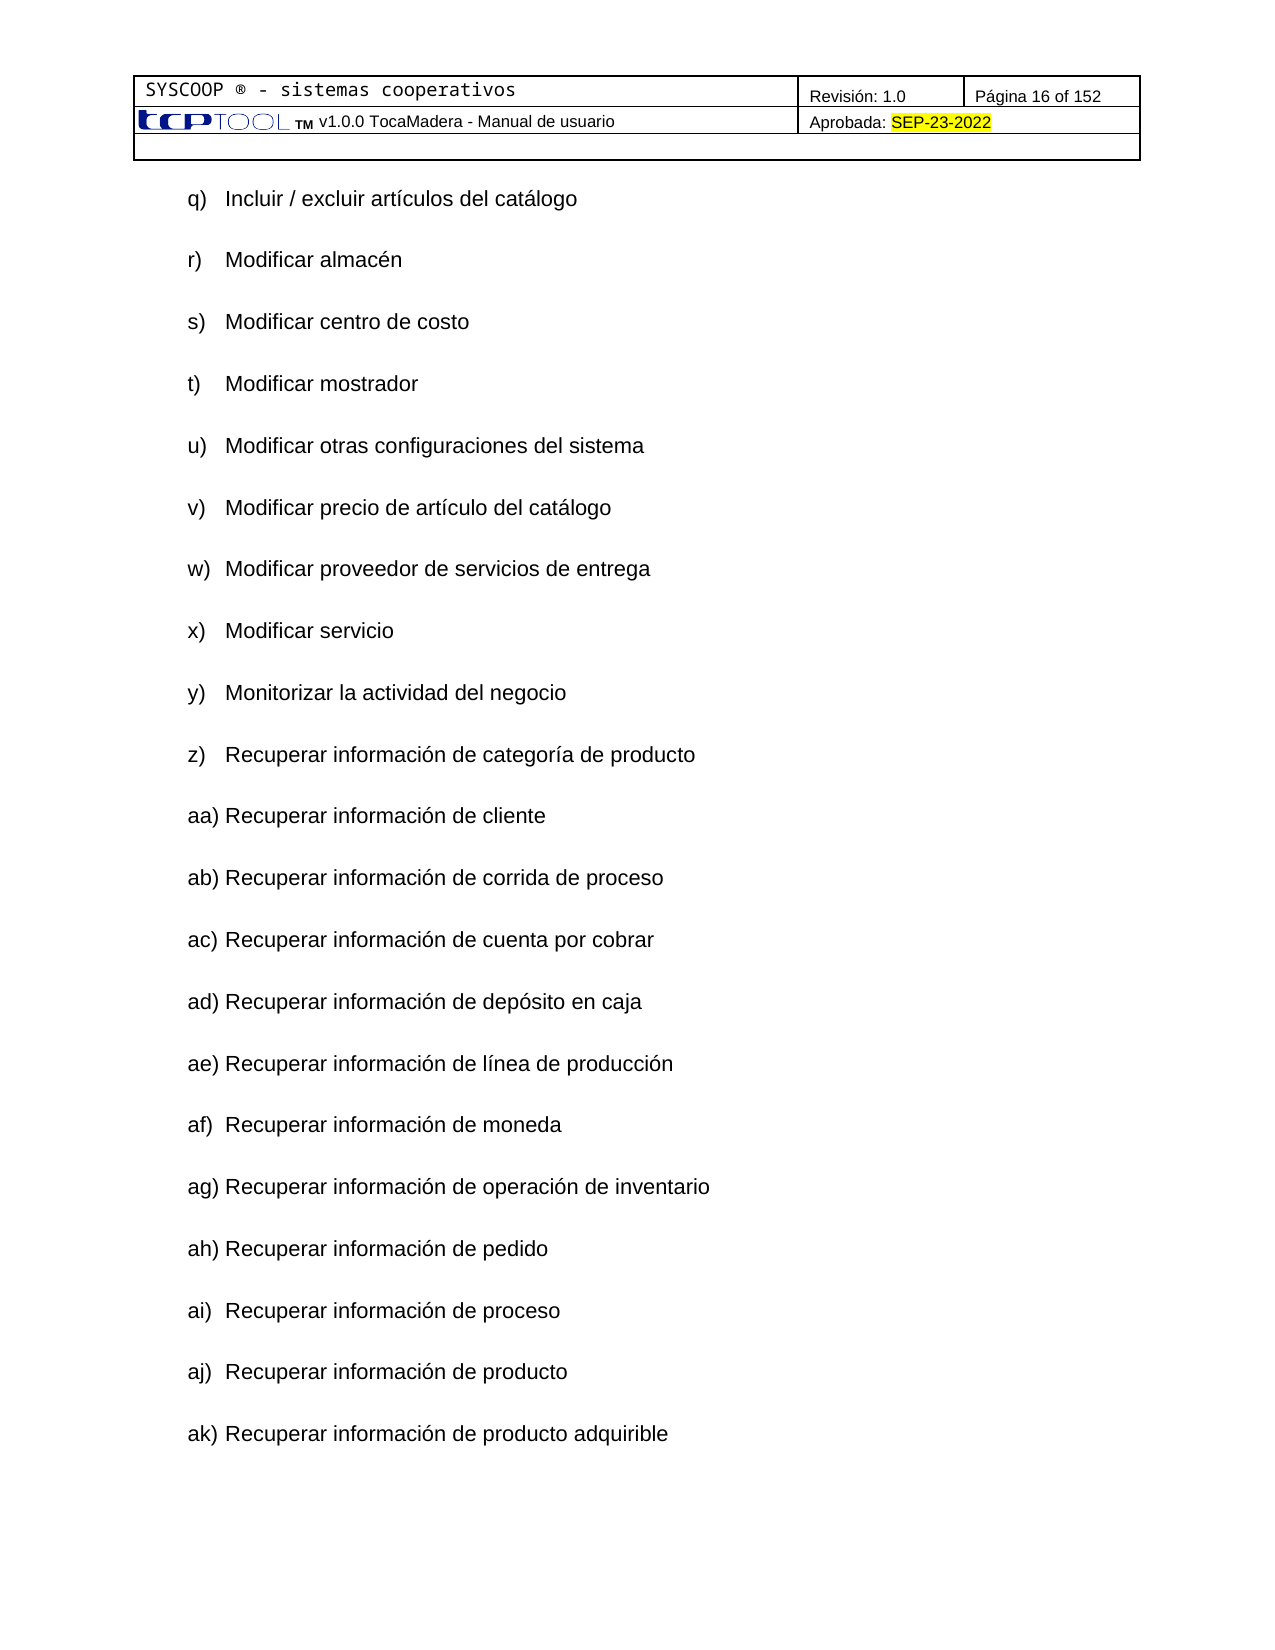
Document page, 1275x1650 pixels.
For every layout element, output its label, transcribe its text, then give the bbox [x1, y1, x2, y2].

list Recuperar información de pedido [187, 1236, 1125, 1261]
list Recuperar información de categoría de producto [187, 742, 1125, 767]
list Recuperar información de depósito en caja [187, 989, 1125, 1014]
list Modificar precio de artículo del catálogo [187, 494, 1125, 520]
picture [138, 110, 290, 130]
list Recuperar información de moneda [187, 1112, 1125, 1137]
list Incluir / excluir artículos del catálogo [187, 186, 1125, 211]
list Recuperar información de corrida de proceso [187, 865, 1125, 890]
list Modificar otras configuraciones del sistema [187, 433, 1125, 458]
list Recuperar información de cliente [187, 803, 1125, 828]
list Recuperar información de producto adquirible [187, 1421, 1125, 1446]
list Recuperar información de línea de producción [187, 1050, 1125, 1076]
list Modificar mostrador [187, 371, 1125, 396]
list Recuperar información de cuenta por cobrar [187, 927, 1125, 952]
list Modificar centro de costo [187, 309, 1125, 334]
list Modificar servicio [187, 618, 1125, 643]
list Recuperar información de operación de inventario [187, 1174, 1125, 1199]
list Recuperar información de producto [187, 1359, 1125, 1384]
list Recuperar información de proceso [187, 1297, 1125, 1323]
list Modificar proveedor de servicios de entrega [187, 556, 1125, 581]
list Monitorizar la actividad del negocio [187, 680, 1125, 705]
list Modificar almacén [187, 247, 1125, 273]
